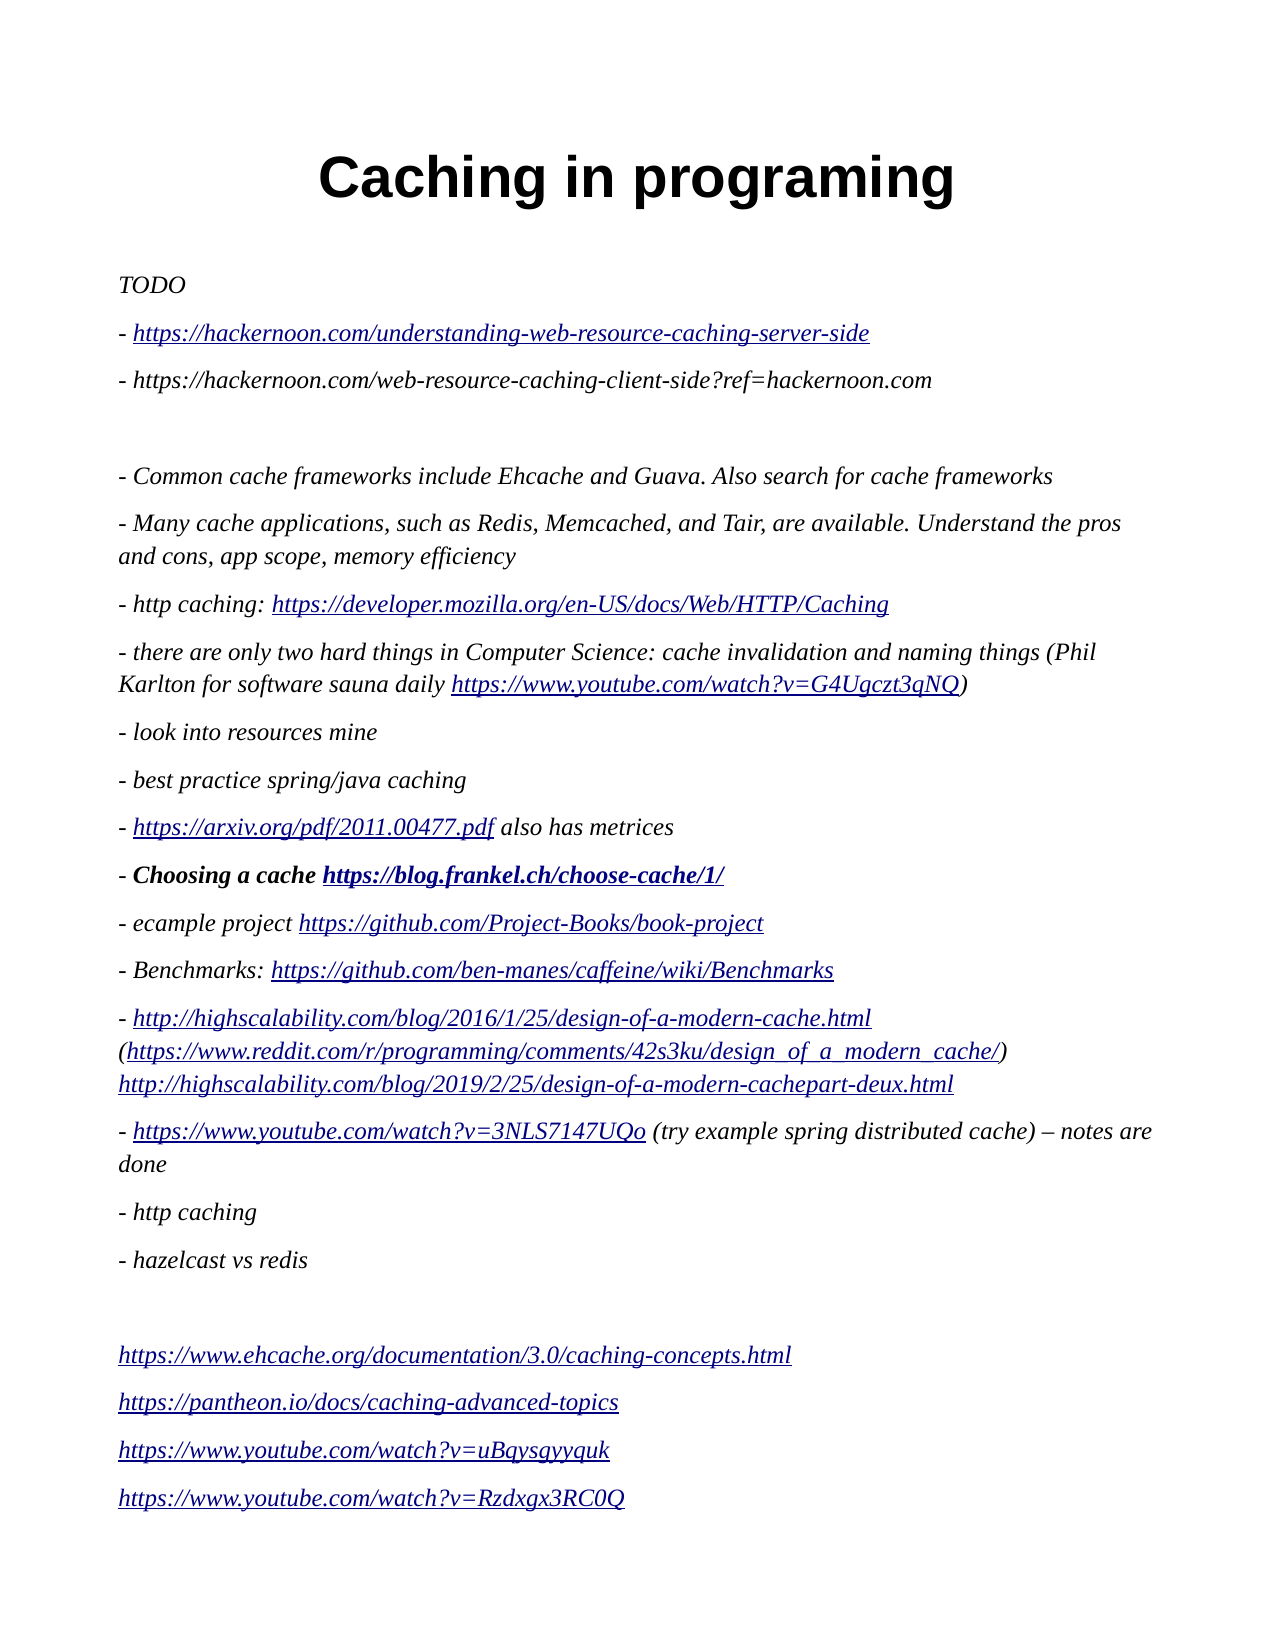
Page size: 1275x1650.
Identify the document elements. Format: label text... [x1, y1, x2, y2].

text - hazelcast vs redis [118, 1245, 1157, 1273]
text - Choosing a cache https://blog.frankel.ch/choose-cache/1/ [118, 860, 1157, 889]
text https://www.youtube.com/watch?v=uBqysgyyquk [118, 1435, 1157, 1464]
text - best practice spring/java caching [118, 765, 1157, 793]
text - https://arxiv.org/pdf/2011.00477.pdf also has metrices [118, 812, 1157, 841]
text - there are only two hard things in Computer Science: cache invalidation and naming things (Phil Karlton for software sauna daily https://www.youtube.com/watch?v=G4Ugczt3qNQ) [118, 637, 1157, 698]
text - https://hackernoon.com/understanding-web-resource-caching-server-side [118, 318, 1157, 347]
text - http caching [118, 1197, 1157, 1226]
text https://www.youtube.com/watch?v=Rzdxgx3RC0Q [118, 1483, 1157, 1511]
text https://pantheon.io/docs/caching-advanced-topics [118, 1387, 1157, 1416]
text - http://highscalability.com/blog/2016/1/25/design-of-a-modern-cache.html (https://www.reddit.com/r/programming/comments/42s3ku/design_of_a_modern_cache/) http://highscalability.com/blog/2019/2/25/design-of-a-modern-cachepart-deux.html [118, 1003, 1157, 1098]
text TODO [118, 270, 1157, 299]
text - https://hackernoon.com/web-resource-caching-client-side?ref=hackernoon.com [118, 366, 1157, 394]
text - https://www.youtube.com/watch?v=3NLS7147UQo (try example spring distributed cache) – notes are done [118, 1116, 1157, 1178]
text - Many cache applications, such as Redis, Memcached, and Tair, are available. Understand the pros and cons, app scope, memory efficiency [118, 508, 1157, 570]
text - Common cache frameworks include Ehcache and Guava. Also search for cache frameworks [118, 461, 1157, 489]
text - look into resources mine [118, 717, 1157, 746]
text - ecample project https://github.com/Project-Books/book-project [118, 908, 1157, 936]
title Caching in programing [118, 143, 1157, 210]
text - Benchmarks: https://github.com/ben-manes/caffeine/wiki/Benchmarks [118, 955, 1157, 984]
text https://www.ehcache.org/documentation/3.0/caching-concepts.html [118, 1340, 1157, 1369]
text - http caching: https://developer.mozilla.org/en-US/docs/Web/HTTP/Caching [118, 589, 1157, 618]
